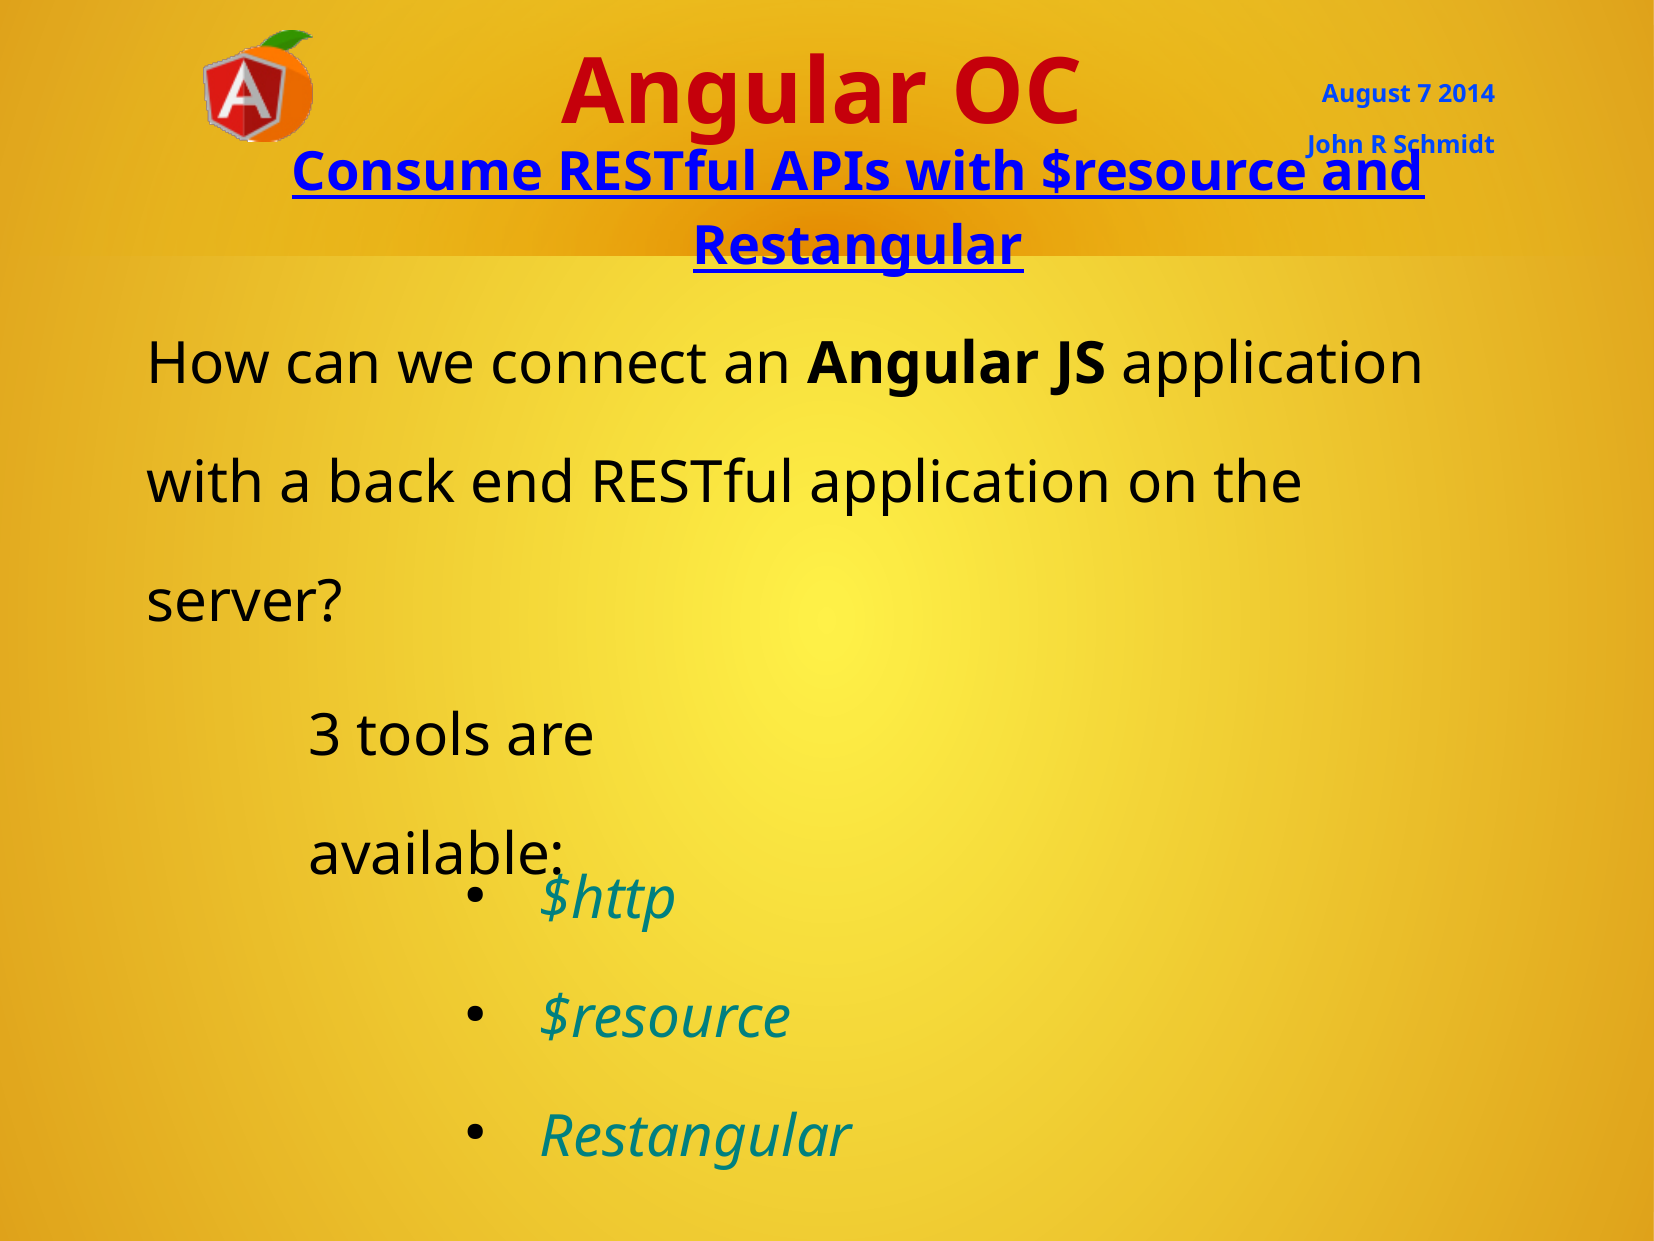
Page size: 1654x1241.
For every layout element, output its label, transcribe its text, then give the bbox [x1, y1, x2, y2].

text_box $http $resource Restangular [450, 809, 916, 1096]
text_box 3 tools are available: [293, 646, 875, 736]
text_box August 7 2014 John R Schmidt [1260, 51, 1510, 172]
picture [202, 30, 316, 142]
title Angular OC [560, 34, 1086, 142]
subtitle How can we connect an Angular JS application with a back end RESTful application on the server? [146, 375, 1501, 545]
text_box Consume RESTful APIs with $resource and Restangular [150, 175, 1567, 239]
